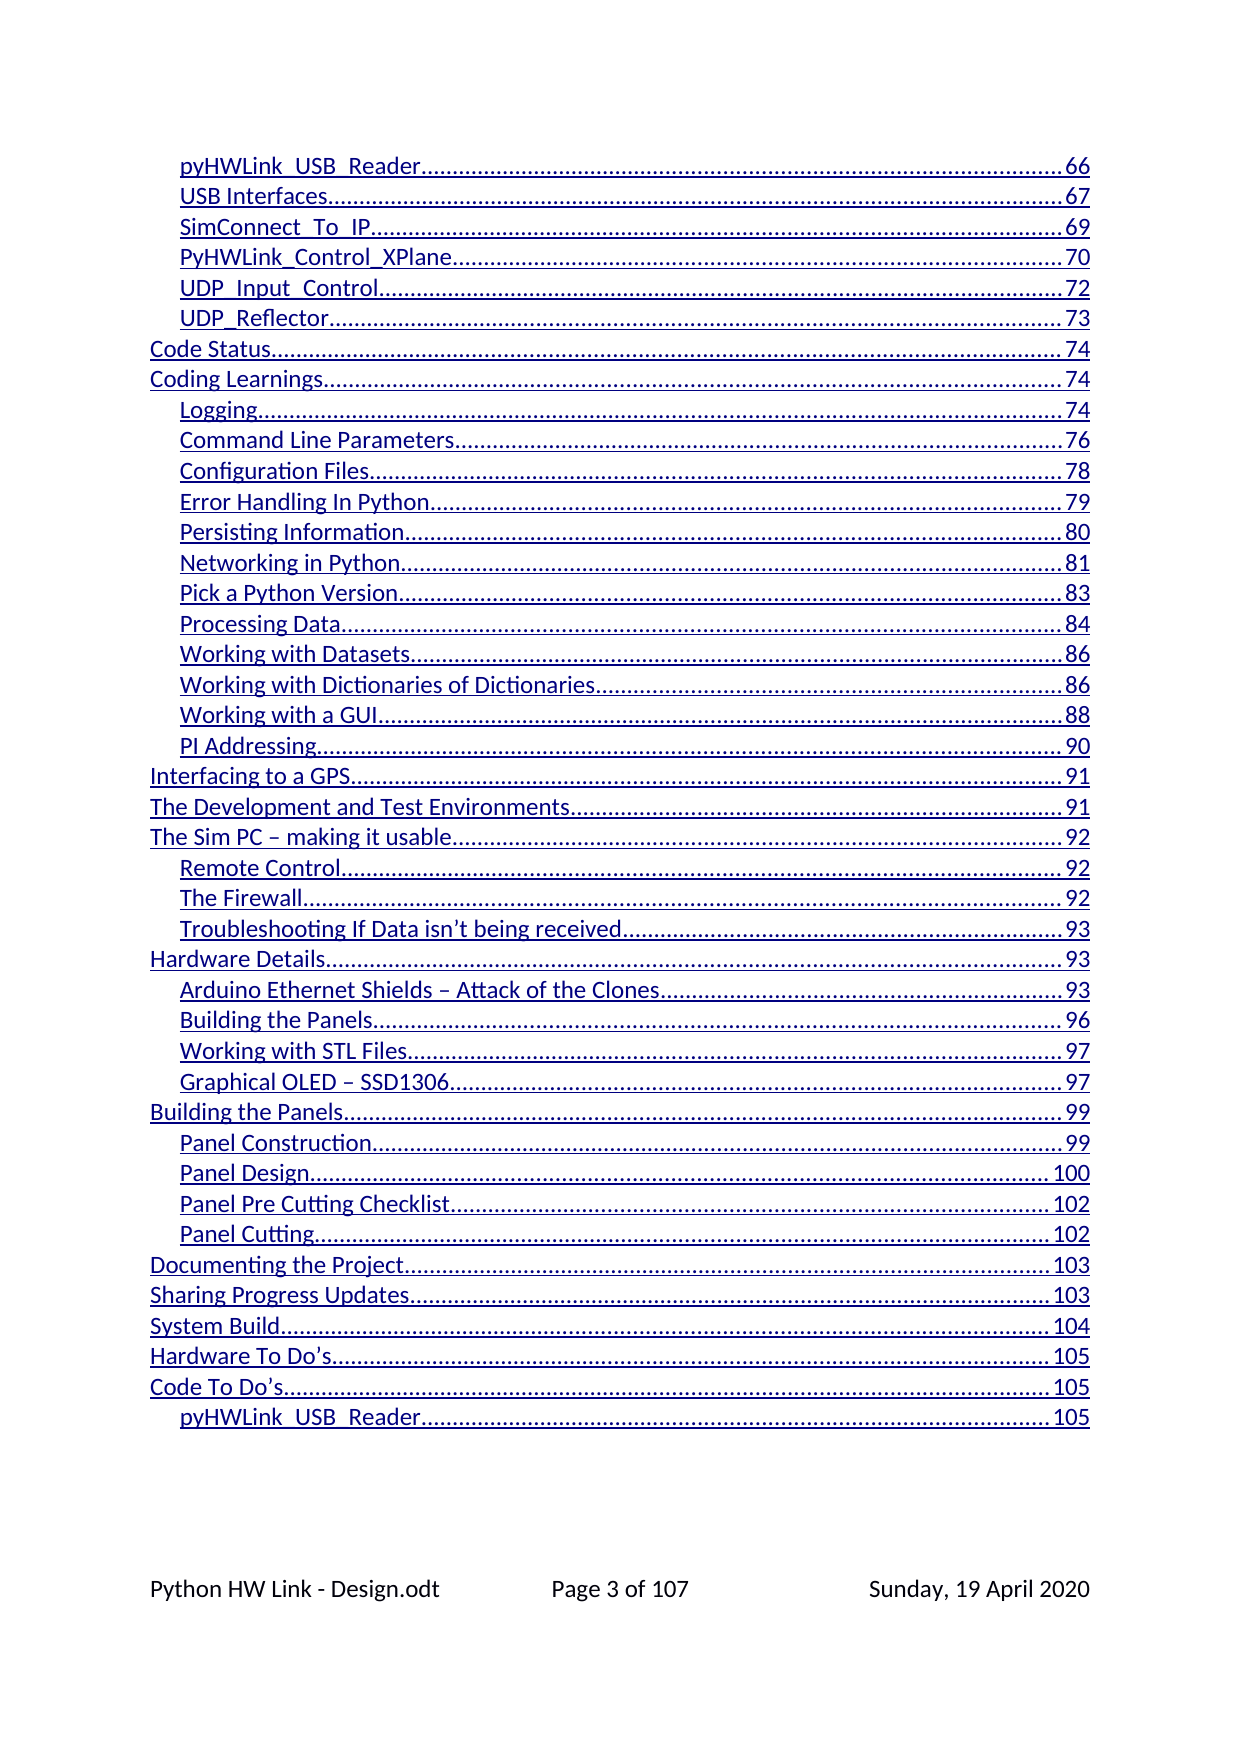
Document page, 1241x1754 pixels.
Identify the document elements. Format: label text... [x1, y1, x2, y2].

text Hardware Details 93 [150, 943, 1090, 970]
text Coding Learnings 74 [150, 364, 1090, 390]
text Interfacing to a GPS 91 [150, 760, 1090, 786]
text [179, 299, 1090, 303]
text Working with a GUI 88 [179, 699, 1090, 725]
text [179, 238, 1090, 242]
text System Build 104 [150, 1310, 1090, 1336]
text [179, 177, 1090, 181]
text [179, 421, 1090, 425]
text Arduino Ethernet Shields – Attack of the Clones 93 [179, 974, 1090, 1000]
text Documenting the Project 103 [150, 1249, 1090, 1275]
text [179, 1062, 1090, 1066]
text [179, 543, 1090, 547]
text Panel Construction 99 [179, 1127, 1090, 1153]
text [179, 1245, 1090, 1249]
text PI Addressing 90 [179, 730, 1090, 756]
text pyHWLink_USB_Reader 105 [179, 1401, 1090, 1427]
text Panel Pre Cutting Checklist 102 [179, 1188, 1090, 1214]
text Troubleshooting If Data isn’t being received 93 [179, 913, 1090, 939]
text UDP_Input_Control 72 [179, 272, 1090, 298]
text Building the Panels 96 [179, 1004, 1090, 1031]
text SimConnect_To_IP 69 [179, 211, 1090, 237]
text Code To Do’s 105 [150, 1371, 1090, 1397]
text Logging 74 [179, 394, 1090, 420]
text [179, 482, 1090, 486]
text Pick a Python Version 83 [179, 577, 1090, 603]
text Graphical OLED – SSD1306 97 [179, 1066, 1090, 1092]
text The Development and Test Environments 91 [150, 791, 1090, 817]
text Hardware To Do’s 105 [150, 1340, 1090, 1366]
text Command Line Parameters 76 [179, 425, 1090, 451]
text Networking in Python 81 [179, 547, 1090, 573]
text PyHWLink_Control_XPlane 70 [179, 242, 1090, 268]
text Panel Design 100 [179, 1157, 1090, 1183]
text [179, 604, 1090, 608]
text pyHWLink_USB_Reader 66 [179, 150, 1090, 176]
text Processing Data 84 [179, 608, 1090, 634]
text Sharing Progress Updates 103 [150, 1279, 1090, 1305]
text [179, 726, 1090, 730]
text Configuration Files 78 [179, 455, 1090, 481]
text The Firewall 92 [179, 882, 1090, 909]
text [179, 1428, 1090, 1432]
text Panel Cutting 102 [179, 1218, 1090, 1244]
text USB Interfaces 67 [179, 181, 1090, 206]
text [179, 1184, 1090, 1188]
text Error Handling In Python 79 [179, 486, 1090, 512]
text Code Status 74 [150, 333, 1090, 359]
text [179, 207, 1090, 211]
text Working with Dictionaries of Dictionaries 86 [179, 669, 1090, 695]
text Persisting Information 80 [179, 516, 1090, 542]
text Building the Panels 99 [150, 1096, 1090, 1122]
text [179, 665, 1090, 669]
text Working with Datasets 86 [179, 638, 1090, 664]
text Remote Control 92 [179, 852, 1090, 878]
text UDP_Reflector 73 [179, 303, 1090, 329]
text The Sim PC – making it usable 92 [150, 821, 1090, 848]
text Working with STL Files 97 [179, 1035, 1090, 1061]
